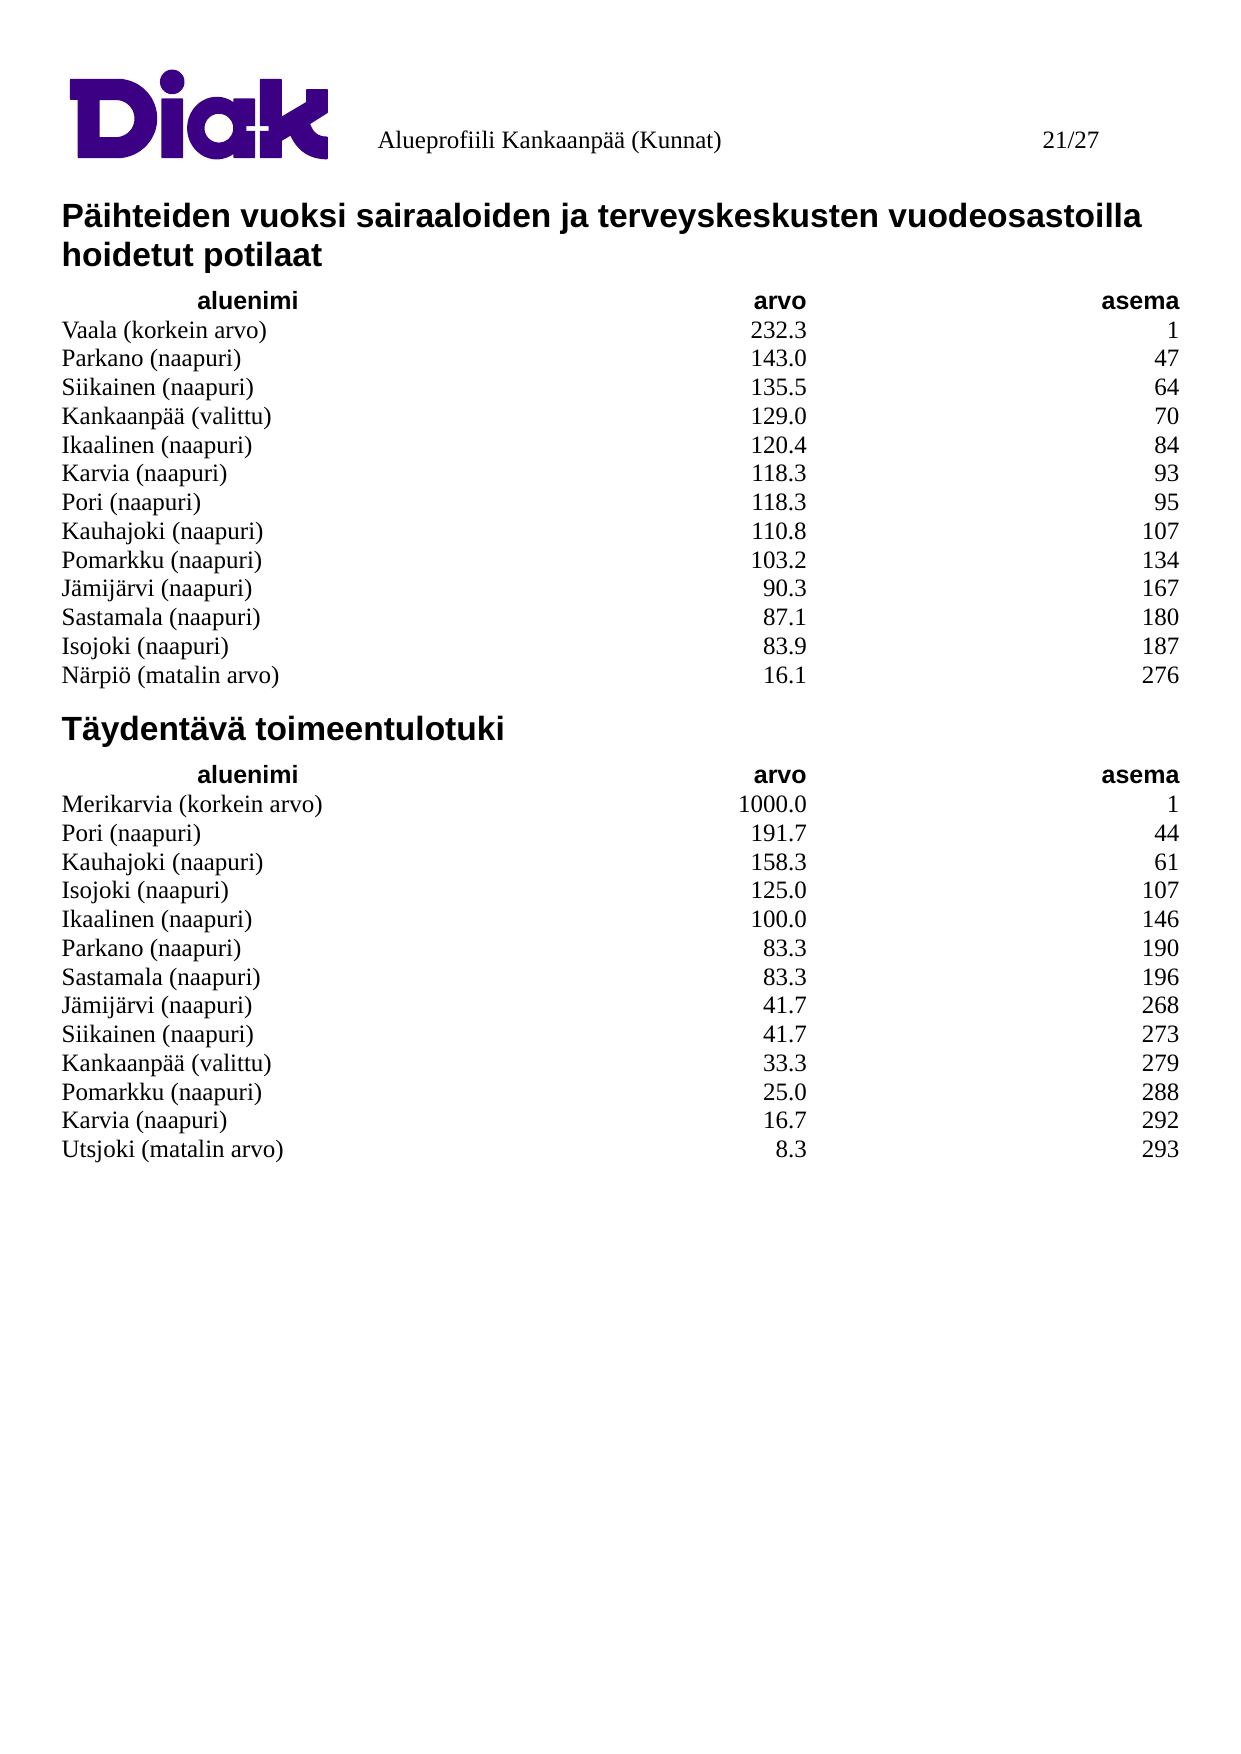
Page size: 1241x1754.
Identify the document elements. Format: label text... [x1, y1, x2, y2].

table_cell 41.7 [434, 1019, 806, 1048]
table_cell Pomarkku (naapuri) [61, 545, 434, 573]
table_cell Jämijärvi (naapuri) [61, 574, 434, 602]
table_cell 143.0 [434, 344, 806, 372]
table_cell 1000.0 [434, 789, 806, 818]
table_cell 90.3 [434, 574, 806, 602]
table_cell 279 [806, 1048, 1179, 1077]
table_cell 118.3 [434, 487, 806, 516]
table_cell 107 [806, 875, 1179, 904]
table_cell 83.9 [434, 631, 806, 660]
subtitle Täydentävä toimeentulotuki [61, 709, 1179, 748]
table_cell 16.7 [434, 1105, 806, 1134]
table_cell Pori (naapuri) [61, 818, 434, 847]
table_cell Pomarkku (naapuri) [61, 1077, 434, 1105]
table_cell 1 [806, 315, 1179, 343]
table_cell 107 [806, 516, 1179, 545]
table_cell 120.4 [434, 430, 806, 458]
table_cell 84 [806, 430, 1179, 458]
table_cell Närpiö (matalin arvo) [61, 660, 434, 688]
table_cell 125.0 [434, 875, 806, 904]
table_cell 100.0 [434, 904, 806, 933]
table_cell 118.3 [434, 459, 806, 487]
table_cell Ikaalinen (naapuri) [61, 904, 434, 933]
table_cell Isojoki (naapuri) [61, 631, 434, 660]
table_header arvo [434, 760, 806, 789]
table_cell 83.3 [434, 962, 806, 990]
table_cell Kauhajoki (naapuri) [61, 847, 434, 875]
table_cell Sastamala (naapuri) [61, 602, 434, 631]
table_cell 129.0 [434, 401, 806, 430]
table_cell Parkano (naapuri) [61, 933, 434, 962]
table_cell Jämijärvi (naapuri) [61, 990, 434, 1019]
table_cell 103.2 [434, 545, 806, 573]
table_cell 180 [806, 602, 1179, 631]
table_cell 16.1 [434, 660, 806, 688]
table_cell 93 [806, 459, 1179, 487]
table_cell 87.1 [434, 602, 806, 631]
table_cell 293 [806, 1134, 1179, 1163]
table_cell 25.0 [434, 1077, 806, 1105]
table_cell Merikarvia (korkein arvo) [61, 789, 434, 818]
table_cell 276 [806, 660, 1179, 688]
table_cell 44 [806, 818, 1179, 847]
table_header asema [806, 760, 1179, 789]
table_cell Ikaalinen (naapuri) [61, 430, 434, 458]
table_cell 134 [806, 545, 1179, 573]
table_cell Kankaanpää (valittu) [61, 401, 434, 430]
table_cell Kankaanpää (valittu) [61, 1048, 434, 1077]
table_cell 47 [806, 344, 1179, 372]
table_cell 1 [806, 789, 1179, 818]
table_cell Isojoki (naapuri) [61, 875, 434, 904]
table_cell 41.7 [434, 990, 806, 1019]
table_cell 64 [806, 372, 1179, 401]
table_cell 135.5 [434, 372, 806, 401]
table_cell Karvia (naapuri) [61, 459, 434, 487]
subtitle Päihteiden vuoksi sairaaloiden ja terveyskeskusten vuodeosastoilla hoidetut potilaat [61, 196, 1179, 273]
table_cell 288 [806, 1077, 1179, 1105]
table_cell 190 [806, 933, 1179, 962]
table_cell Pori (naapuri) [61, 487, 434, 516]
table_cell 167 [806, 574, 1179, 602]
table_cell 33.3 [434, 1048, 806, 1077]
table_cell Parkano (naapuri) [61, 344, 434, 372]
table_cell 8.3 [434, 1134, 806, 1163]
table_cell 61 [806, 847, 1179, 875]
table_header aluenimi [61, 760, 434, 789]
table_cell 158.3 [434, 847, 806, 875]
table_cell 273 [806, 1019, 1179, 1048]
table_cell Kauhajoki (naapuri) [61, 516, 434, 545]
table_cell 191.7 [434, 818, 806, 847]
table_cell 70 [806, 401, 1179, 430]
table_cell 292 [806, 1105, 1179, 1134]
table_cell Utsjoki (matalin arvo) [61, 1134, 434, 1163]
table_cell Karvia (naapuri) [61, 1105, 434, 1134]
table_cell Siikainen (naapuri) [61, 372, 434, 401]
table_cell Siikainen (naapuri) [61, 1019, 434, 1048]
table_header aluenimi [61, 286, 434, 315]
table_cell 268 [806, 990, 1179, 1019]
table_cell 146 [806, 904, 1179, 933]
table_cell Sastamala (naapuri) [61, 962, 434, 990]
table_header asema [806, 286, 1179, 315]
table_cell 110.8 [434, 516, 806, 545]
table_cell 95 [806, 487, 1179, 516]
table_header arvo [434, 286, 806, 315]
table_cell 83.3 [434, 933, 806, 962]
table_cell Vaala (korkein arvo) [61, 315, 434, 343]
table_cell 232.3 [434, 315, 806, 343]
table_cell 187 [806, 631, 1179, 660]
table_cell 196 [806, 962, 1179, 990]
